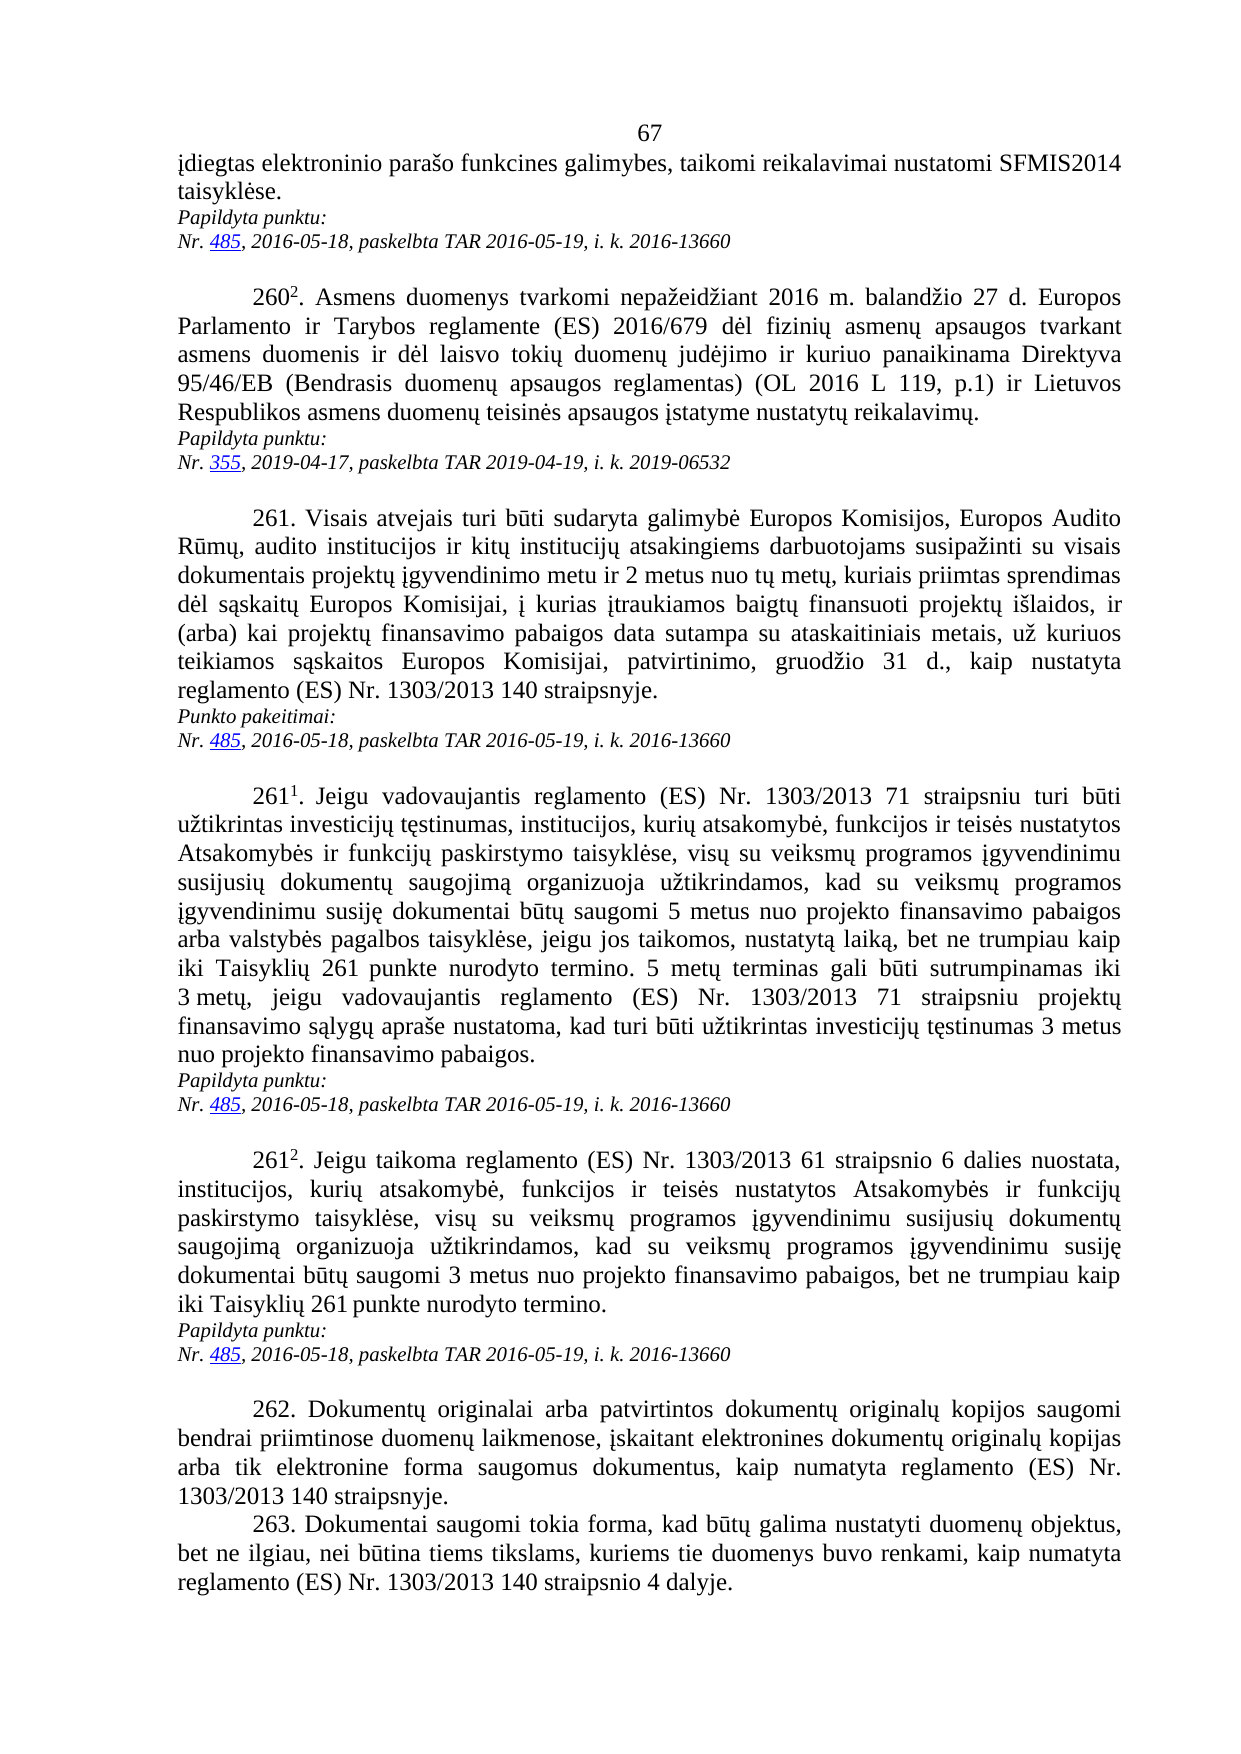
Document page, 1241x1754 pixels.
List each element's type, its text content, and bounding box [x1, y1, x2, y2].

text 263. Dokumentai saugomi tokia forma, kad būtų galima nustatyti duomenų objektus, bet ne ilgiau, nei būtina tiems tikslams, kuriems tie duomenys buvo renkami, kaip numatyta reglamento (ES) Nr. 1303/2013 140 straipsnio 4 dalyje. [177, 1509, 1122, 1596]
text Papildyta punktu: [177, 426, 1122, 450]
text 262. Dokumentų originalai arba patvirtintos dokumentų originalų kopijos saugomi bendrai priimtinose duomenų laikmenose, įskaitant elektronines dokumentų originalų kopijas arba tik elektronine forma saugomus dokumentus, kaip numatyta reglamento (ES) Nr. 1303/2013 140 straipsnyje. [177, 1394, 1122, 1509]
text 2612. Jeigu taikoma reglamento (ES) Nr. 1303/2013 61 straipsnio 6 dalies nuostata, institucijos, kurių atsakomybė, funkcijos ir teisės nustatytos Atsakomybės ir funkcijų paskirstymo taisyklėse, visų su veiksmų programos įgyvendinimu susijusių dokumentų saugojimą organizuoja užtikrindamos, kad su veiksmų programos įgyvendinimu susiję dokumentai būtų saugomi 3 metus nuo projekto finansavimo pabaigos, bet ne trumpiau kaip iki Taisyklių 261 punkte nurodyto termino. [177, 1145, 1122, 1318]
text Punkto pakeitimai: [177, 704, 1122, 728]
text Papildyta punktu: [177, 1068, 1122, 1092]
text Nr. 485, 2016-05-18, paskelbta TAR 2016-05-19, i. k. 2016-13660 [177, 1092, 1122, 1116]
text Papildyta punktu: [177, 1318, 1122, 1342]
text Nr. 485, 2016-05-18, paskelbta TAR 2016-05-19, i. k. 2016-13660 [177, 229, 1122, 253]
text įdiegtas elektroninio parašo funkcines galimybes, taikomi reikalavimai nustatomi SFMIS2014 taisyklėse. [177, 148, 1122, 205]
text 261. Visais atvejais turi būti sudaryta galimybė Europos Komisijos, Europos Audito Rūmų, audito institucijos ir kitų institucijų atsakingiems darbuotojams susipažinti su visais dokumentais projektų įgyvendinimo metu ir 2 metus nuo tų metų, kuriais priimtas sprendimas dėl sąskaitų Europos Komisijai, į kurias įtraukiamos baigtų finansuoti projektų išlaidos, ir (arba) kai projektų finansavimo pabaigos data sutampa su ataskaitiniais metais, už kuriuos teikiamos sąskaitos Europos Komisijai, patvirtinimo, gruodžio 31 d., kaip nustatyta reglamento (ES) Nr. 1303/2013 140 straipsnyje. [177, 503, 1122, 704]
text Papildyta punktu: [177, 205, 1122, 229]
text Nr. 485, 2016-05-18, paskelbta TAR 2016-05-19, i. k. 2016-13660 [177, 1342, 1122, 1366]
text Nr. 355, 2019-04-17, paskelbta TAR 2019-04-19, i. k. 2019-06532 [177, 450, 1122, 474]
text 2611. Jeigu vadovaujantis reglamento (ES) Nr. 1303/2013 71 straipsniu turi būti užtikrintas investicijų tęstinumas, institucijos, kurių atsakomybė, funkcijos ir teisės nustatytos Atsakomybės ir funkcijų paskirstymo taisyklėse, visų su veiksmų programos įgyvendinimu susijusių dokumentų saugojimą organizuoja užtikrindamos, kad su veiksmų programos įgyvendinimu susiję dokumentai būtų saugomi 5 metus nuo projekto finansavimo pabaigos arba valstybės pagalbos taisyklėse, jeigu jos taikomos, nustatytą laiką, bet ne trumpiau kaip iki Taisyklių 261 punkte nurodyto termino. 5 metų terminas gali būti sutrumpinamas iki 3 metų, jeigu vadovaujantis reglamento (ES) Nr. 1303/2013 71 straipsniu projektų finansavimo sąlygų apraše nustatoma, kad turi būti užtikrintas investicijų tęstinumas 3 metus nuo projekto finansavimo pabaigos. [177, 781, 1122, 1068]
text 2602. Asmens duomenys tvarkomi nepažeidžiant 2016 m. balandžio 27 d. Europos Parlamento ir Tarybos reglamente (ES) 2016/679 dėl fizinių asmenų apsaugos tvarkant asmens duomenis ir dėl laisvo tokių duomenų judėjimo ir kuriuo panaikinama Direktyva 95/46/EB (Bendrasis duomenų apsaugos reglamentas) (OL 2016 L 119, p.1) ir Lietuvos Respublikos asmens duomenų teisinės apsaugos įstatyme nustatytų reikalavimų. [177, 282, 1122, 426]
text Nr. 485, 2016-05-18, paskelbta TAR 2016-05-19, i. k. 2016-13660 [177, 728, 1122, 752]
